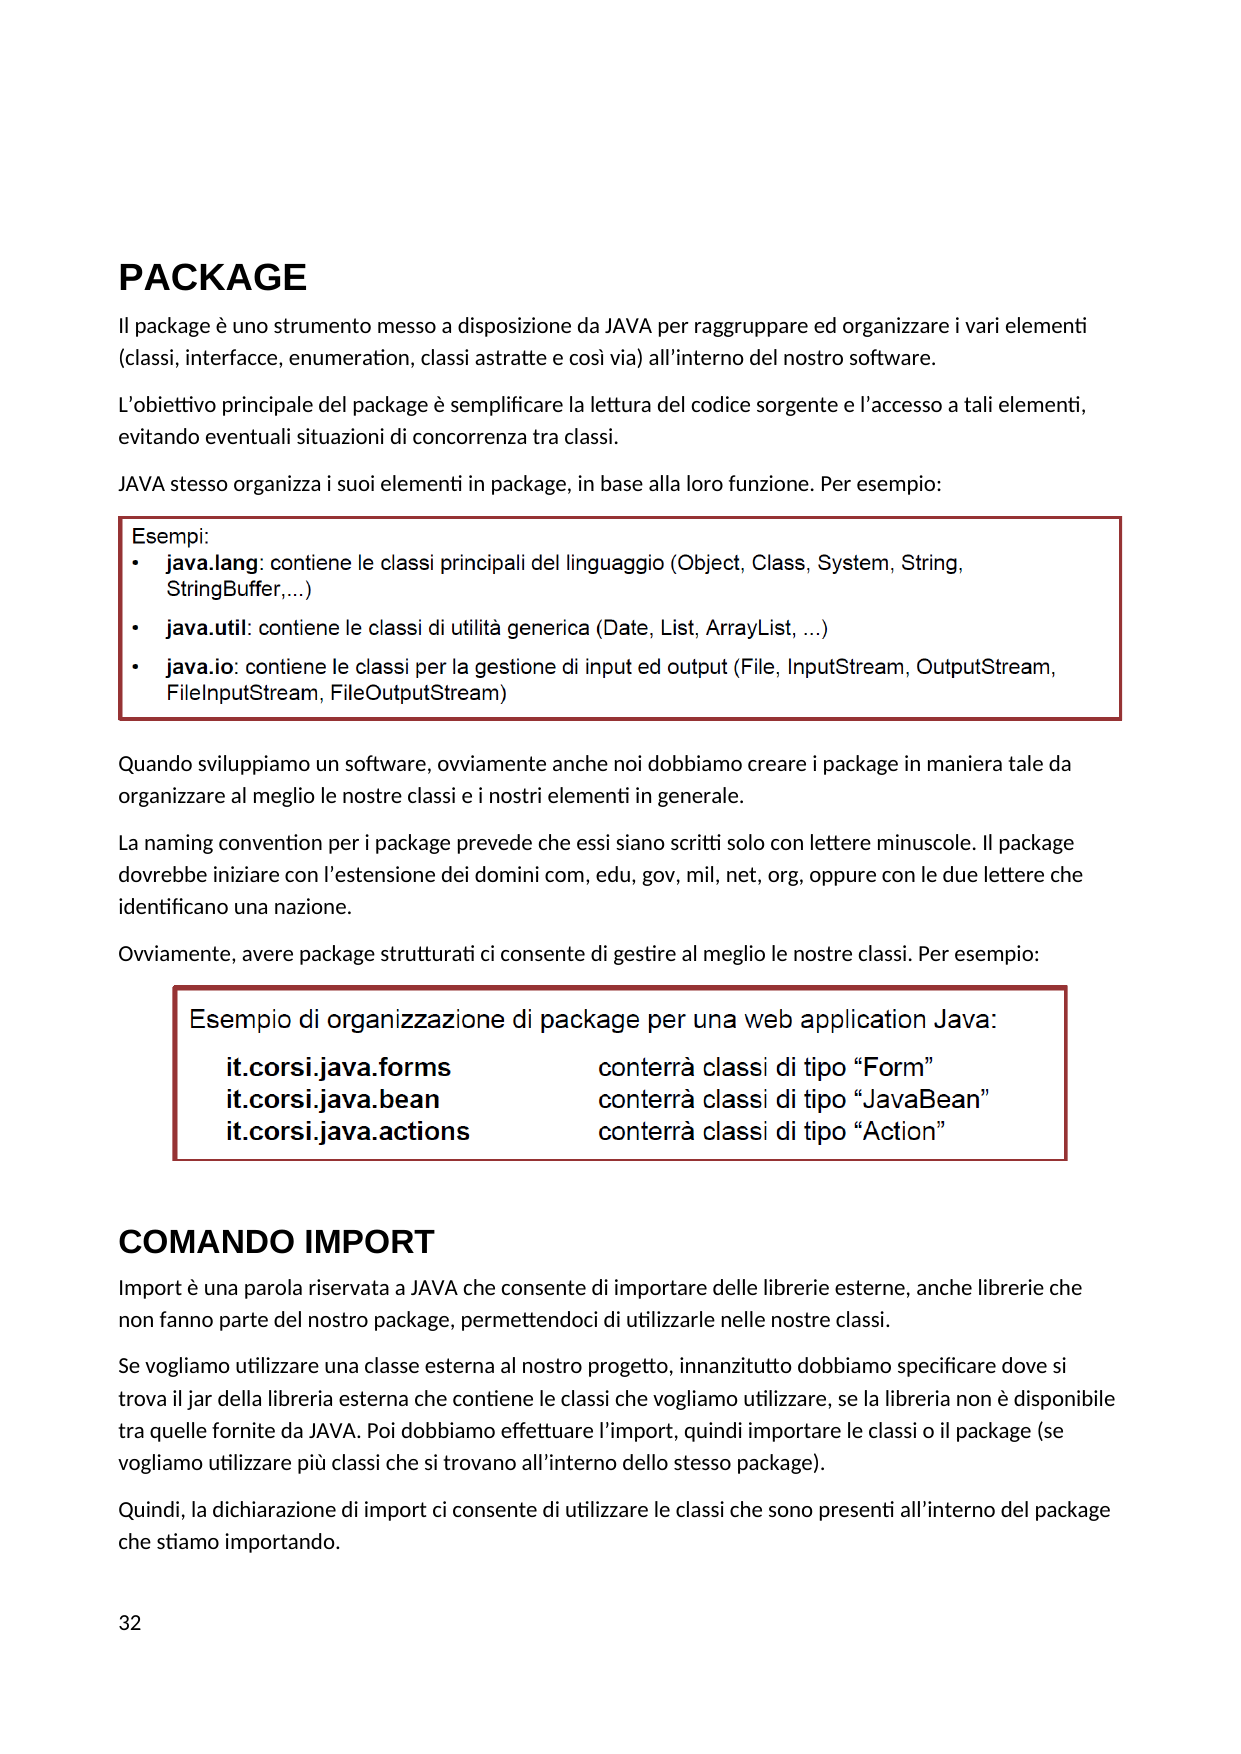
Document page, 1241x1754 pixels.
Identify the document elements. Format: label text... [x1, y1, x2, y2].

text Quindi, la dichiarazione di import ci consente di utilizzare le classi che sono presenti all’interno del package che stiamo importando. [118, 1495, 1122, 1555]
text Import è una parola riservata a JAVA che consente di importare delle librerie esterne, anche librerie che non fanno parte del nostro package, permettendoci di utilizzarle nelle nostre classi. [118, 1273, 1122, 1333]
subtitle COMANDO IMPORT [118, 1221, 1122, 1260]
text Quando sviluppiamo un software, ovviamente anche noi dobbiamo creare i package in maniera tale da organizzare al meglio le nostre classi e i nostri elementi in generale. [118, 749, 1122, 809]
text La naming convention per i package prevede che essi siano scritti solo con lettere minuscole. Il package dovrebbe iniziare con l’estensione dei domini com, edu, gov, mil, net, org, oppure con le due lettere che identificano una nazione. [118, 828, 1122, 920]
text L’obiettivo principale del package è semplificare la lettura del codice sorgente e l’accesso a tali elementi, evitando eventuali situazioni di concorrenza tra classi. [118, 390, 1122, 451]
picture [118, 516, 1123, 721]
subtitle PACKAGE [118, 255, 1122, 299]
picture [172, 985, 1068, 1161]
text Ovviamente, avere package strutturati ci consente di gestire al meglio le nostre classi. Per esempio: [118, 939, 1122, 967]
text Il package è uno strumento messo a disposizione da JAVA per raggruppare ed organizzare i vari elementi (classi, interfacce, enumeration, classi astratte e così via) all’interno del nostro software. [118, 311, 1122, 372]
text Se vogliamo utilizzare una classe esterna al nostro progetto, innanzitutto dobbiamo specificare dove si trova il jar della libreria esterna che contiene le classi che vogliamo utilizzare, se la libreria non è disponibile tra quelle fornite da JAVA. Poi dobbiamo effettuare l’import, quindi importare le classi o il package (se vogliamo utilizzare più classi che si trovano all’interno dello stesso package). [118, 1352, 1122, 1476]
text JAVA stesso organizza i suoi elementi in package, in base alla loro funzione. Per esempio: [118, 469, 1122, 497]
